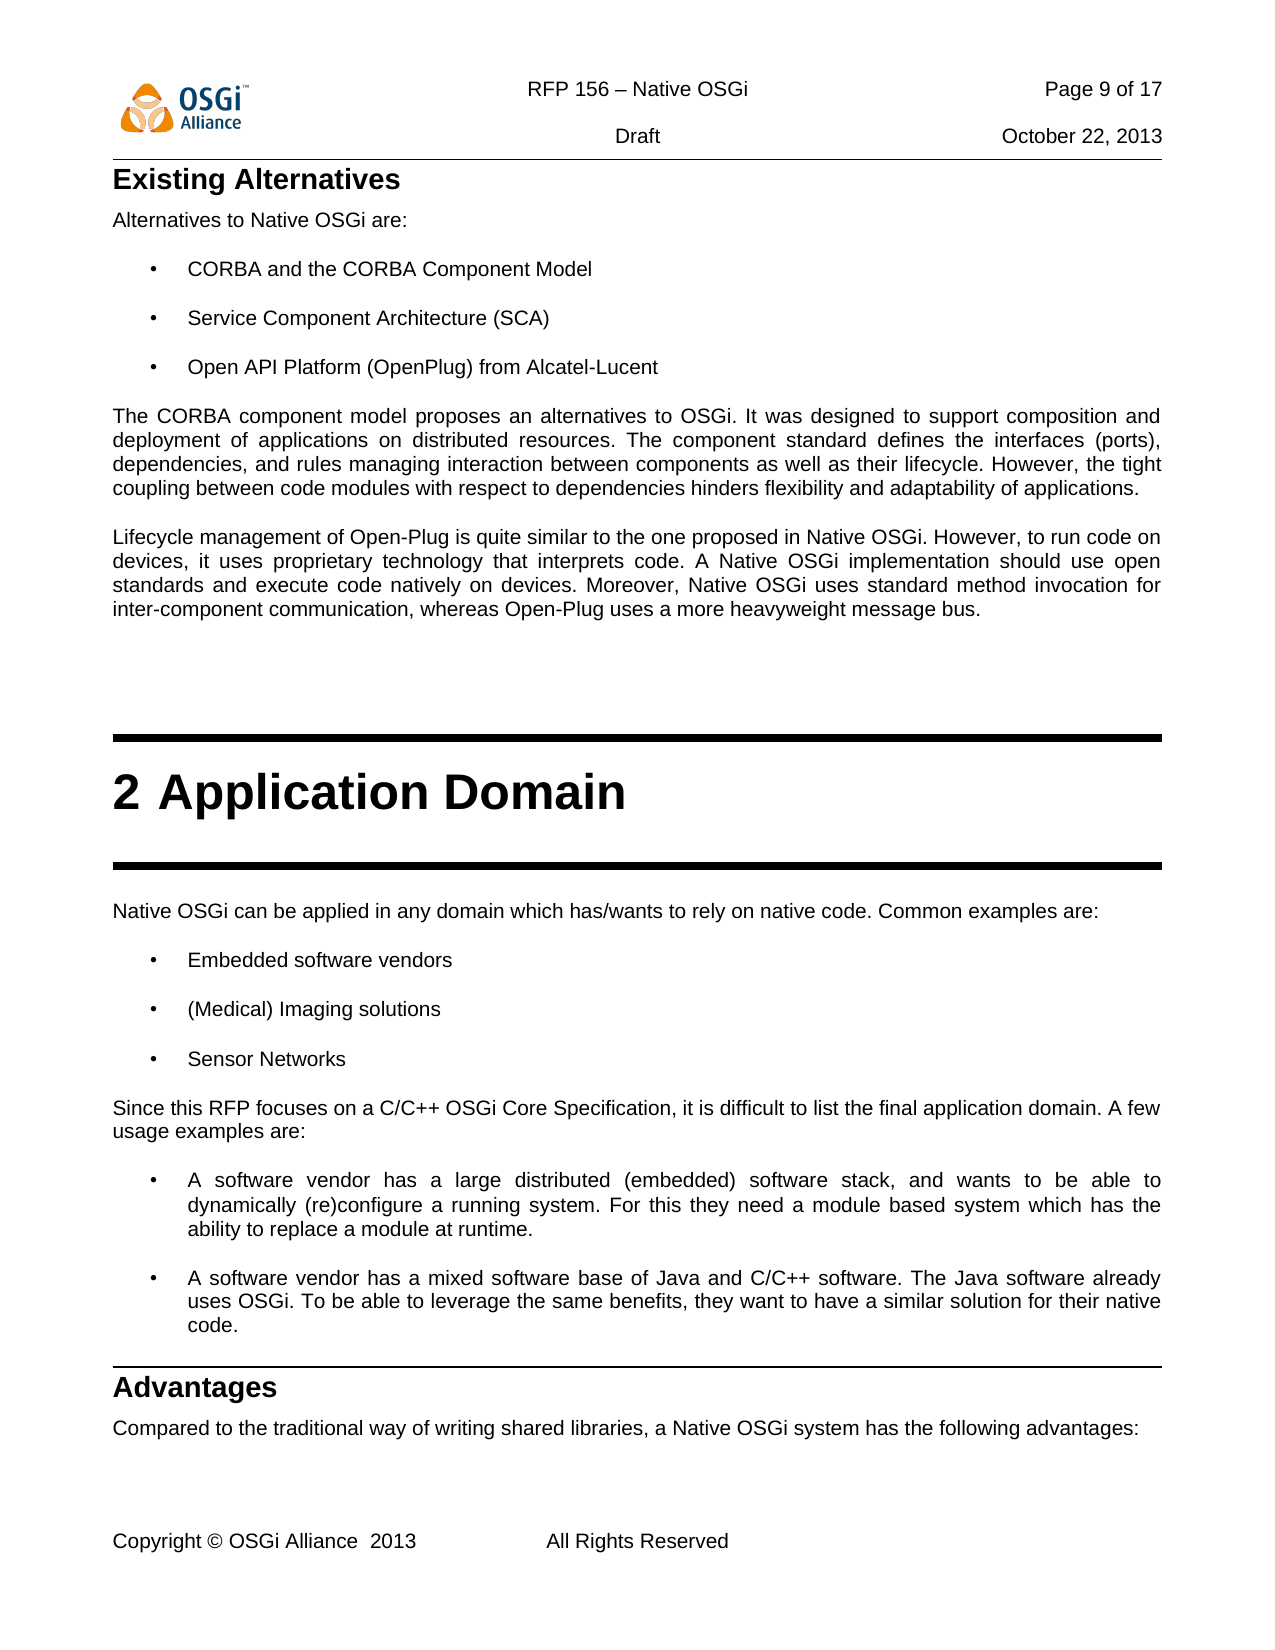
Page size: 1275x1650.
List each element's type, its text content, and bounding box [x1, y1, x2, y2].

text Lifecycle management of Open-Plug is quite similar to the one proposed in Native OSGi. However, to run code on devices, it uses proprietary technology that interprets code. A Native OSGi implementation should use open standards and execute code natively on devices. Moreover, Native OSGi uses standard method invocation for inter-component communication, whereas Open-Plug uses a more heavyweight message bus. [112, 525, 1162, 621]
subtitle Application Domain [112, 735, 1162, 870]
text The CORBA component model proposes an alternatives to OSGi. It was designed to support composition and deployment of applications on distributed resources. The component standard defines the interfaces (ports), dependencies, and rules managing interaction between components as well as their lifecycle. However, the tight coupling between code modules with respect to dependencies hinders flexibility and adaptability of applications. [112, 404, 1162, 500]
text Native OSGi can be applied in any domain which has/wants to rely on native code. Common examples are: [112, 899, 1162, 923]
list (Medical) Imaging solutions [150, 997, 1162, 1021]
list Sensor Networks [150, 1046, 1162, 1070]
list A software vendor has a mixed software base of Java and C/C++ software. The Java software already uses OSGi. To be able to leverage the same benefits, they want to have a similar solution for their native code. [150, 1265, 1162, 1337]
list Open API Platform (OpenPlug) from Alcatel-Lucent [150, 355, 1162, 379]
subtitle Existing Alternatives [112, 160, 1162, 196]
list Service Component Architecture (SCA) [150, 306, 1162, 330]
text Alternatives to Native OSGi are: [112, 208, 1162, 232]
picture [113, 76, 257, 140]
list Embedded software vendors [150, 948, 1162, 972]
text Compared to the traditional way of writing shared libraries, a Native OSGi system has the following advantages: [112, 1416, 1162, 1439]
subtitle Advantages [112, 1367, 1162, 1403]
text Since this RFP focuses on a C/C++ OSGi Core Specification, it is difficult to list the final application domain. A few usage examples are: [112, 1095, 1162, 1143]
list A software vendor has a large distributed (embedded) software stack, and wants to be able to dynamically (re)configure a running system. For this they need a module based system which has the ability to replace a module at runtime. [150, 1168, 1162, 1240]
list CORBA and the CORBA Component Model [150, 257, 1162, 281]
